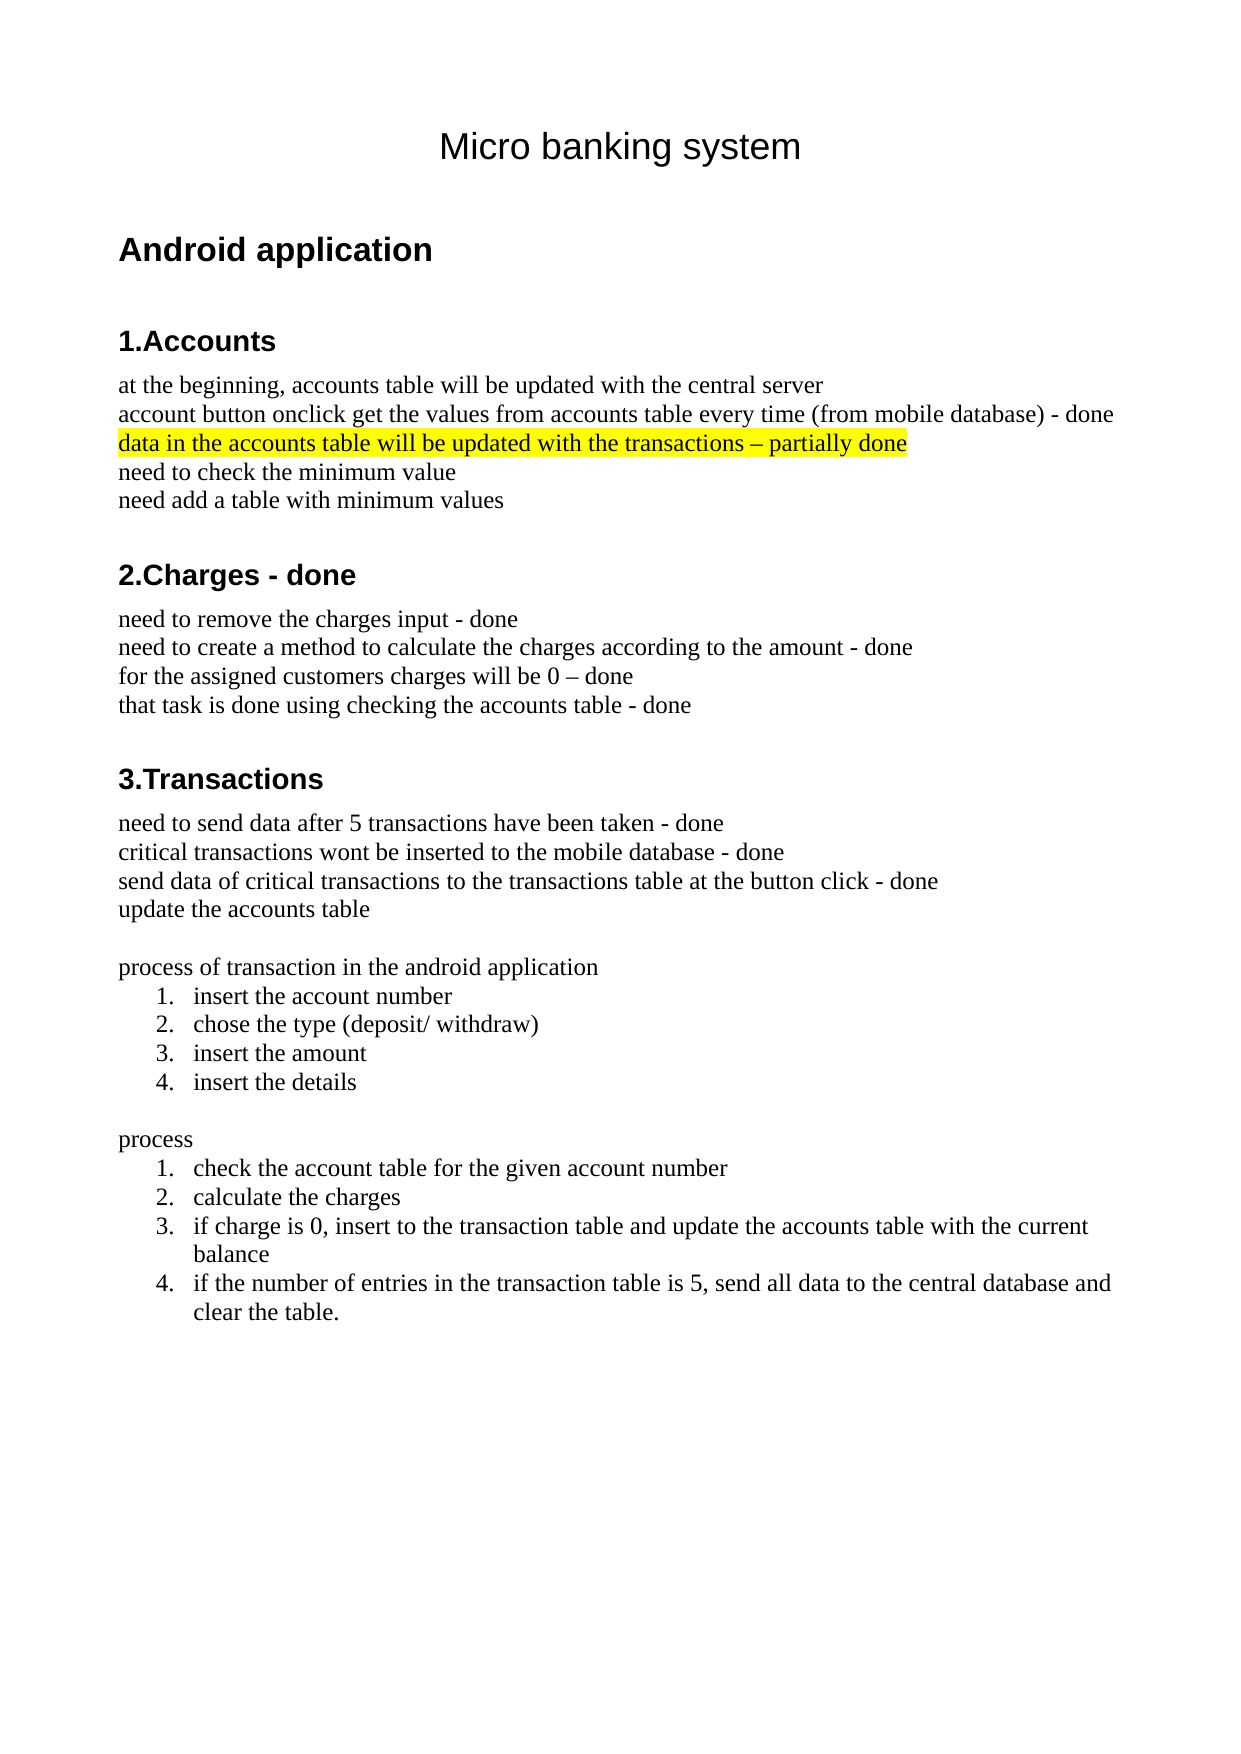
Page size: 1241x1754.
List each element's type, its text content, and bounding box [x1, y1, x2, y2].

subtitle Micro banking system [118, 124, 1122, 167]
text data in the accounts table will be updated with the transactions – partially done [118, 428, 1122, 457]
list insert the amount [156, 1038, 1122, 1067]
list if the number of entries in the transaction table is 5, send all data to the central database and clear the table. [156, 1268, 1122, 1326]
list check the account table for the given account number [156, 1153, 1122, 1182]
text process [118, 1124, 1122, 1153]
text need to remove the charges input - done [118, 604, 1122, 632]
text account button onclick get the values from accounts table every time (from mobile database) - done [118, 399, 1122, 428]
text send data of critical transactions to the transactions table at the button click - done [118, 866, 1122, 894]
text need to send data after 5 transactions have been taken - done [118, 808, 1122, 837]
text need to check the minimum value [118, 457, 1122, 485]
subtitle 1.Accounts [118, 324, 1122, 358]
text that task is done using checking the accounts table - done [118, 690, 1122, 719]
list if charge is 0, insert to the transaction table and update the accounts table with the current balance [156, 1211, 1122, 1268]
text for the assigned customers charges will be 0 – done [118, 661, 1122, 690]
subtitle Android application [118, 229, 1122, 268]
list insert the details [156, 1067, 1122, 1096]
subtitle 2.Charges - done [118, 557, 1122, 591]
text process of transaction in the android application [118, 952, 1122, 981]
subtitle 3.Transactions [118, 762, 1122, 796]
text at the beginning, accounts table will be updated with the central server [118, 370, 1122, 399]
list chose the type (deposit/ withdraw) [156, 1009, 1122, 1038]
text critical transactions wont be inserted to the mobile database - done [118, 837, 1122, 866]
text need to create a method to calculate the charges according to the amount - done [118, 632, 1122, 661]
text need add a table with minimum values [118, 485, 1122, 514]
list insert the account number [156, 981, 1122, 1009]
text update the accounts table [118, 894, 1122, 923]
list calculate the charges [156, 1182, 1122, 1211]
